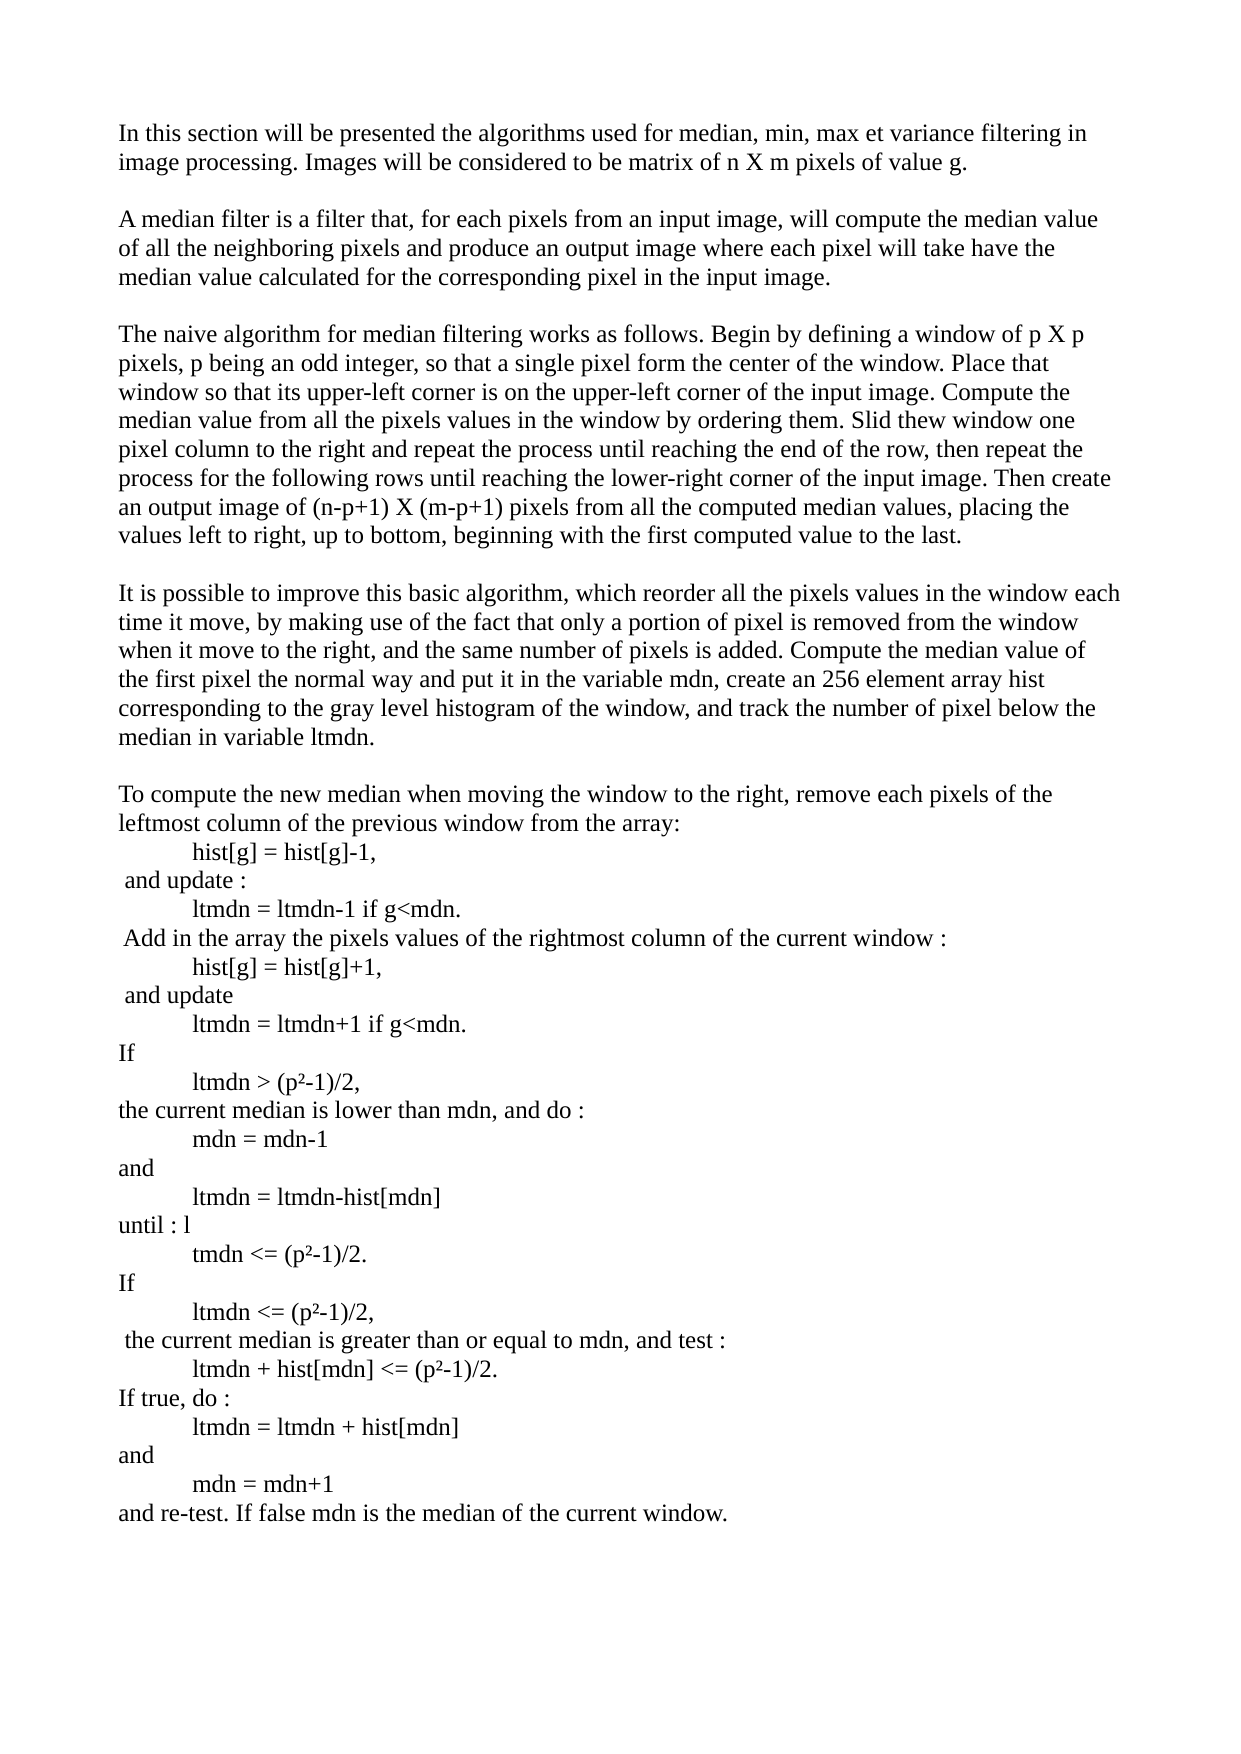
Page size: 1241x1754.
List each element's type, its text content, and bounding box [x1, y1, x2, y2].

text ltmdn + hist[mdn] <= (p²-1)/2. [118, 1354, 1122, 1383]
text ltmdn = ltmdn-hist[mdn] [118, 1182, 1122, 1211]
text The naive algorithm for median filtering works as follows. Begin by defining a window of p X p pixels, p being an odd integer, so that a single pixel form the center of the window. Place that window so that its upper-left corner is on the upper-left corner of the input image. Compute the median value from all the pixels values in the window by ordering them. Slid thew window one pixel column to the right and repeat the process until reaching the end of the row, then repeat the process for the following rows until reaching the lower-right corner of the input image. Then create an output image of (n-p+1) X (m-p+1) pixels from all the computed median values, placing the values left to right, up to bottom, beginning with the first computed value to the last. [118, 319, 1122, 549]
text If [118, 1268, 1122, 1297]
text Add in the array the pixels values of the rightmost column of the current window : [118, 923, 1122, 952]
text In this section will be presented the algorithms used for median, min, max et variance filtering in image processing. Images will be considered to be matrix of n X m pixels of value g. [118, 118, 1122, 176]
text the current median is greater than or equal to mdn, and test : [118, 1326, 1122, 1354]
text ltmdn = ltmdn+1 if g<mdn. [118, 1009, 1122, 1038]
text ltmdn > (p²-1)/2, [118, 1067, 1122, 1096]
text and update [118, 981, 1122, 1009]
text To compute the new median when moving the window to the right, remove each pixels of the leftmost column of the previous window from the array: [118, 779, 1122, 837]
text the current median is lower than mdn, and do : [118, 1096, 1122, 1124]
text It is possible to improve this basic algorithm, which reorder all the pixels values in the window each time it move, by making use of the fact that only a portion of pixel is removed from the window when it move to the right, and the same number of pixels is added. Compute the median value of the first pixel the normal way and put it in the variable mdn, create an 256 element array hist corresponding to the gray level histogram of the window, and track the number of pixel below the median in variable ltmdn. [118, 578, 1122, 751]
text hist[g] = hist[g]+1, [118, 952, 1122, 981]
text ltmdn = ltmdn-1 if g<mdn. [118, 894, 1122, 923]
text ltmdn = ltmdn + hist[mdn] [118, 1412, 1122, 1441]
text If [118, 1038, 1122, 1067]
text until : l [118, 1211, 1122, 1239]
text If true, do : [118, 1383, 1122, 1412]
text hist[g] = hist[g]-1, [118, 837, 1122, 866]
text and [118, 1153, 1122, 1182]
text and re-test. If false mdn is the median of the current window. [118, 1498, 1122, 1527]
text mdn = mdn+1 [118, 1469, 1122, 1498]
text and update : [118, 866, 1122, 894]
text ltmdn <= (p²-1)/2, [118, 1297, 1122, 1326]
text A median filter is a filter that, for each pixels from an input image, will compute the median value of all the neighboring pixels and produce an output image where each pixel will take have the median value calculated for the corresponding pixel in the input image. [118, 204, 1122, 291]
text mdn = mdn-1 [118, 1124, 1122, 1153]
text tmdn <= (p²-1)/2. [118, 1239, 1122, 1268]
text and [118, 1441, 1122, 1469]
